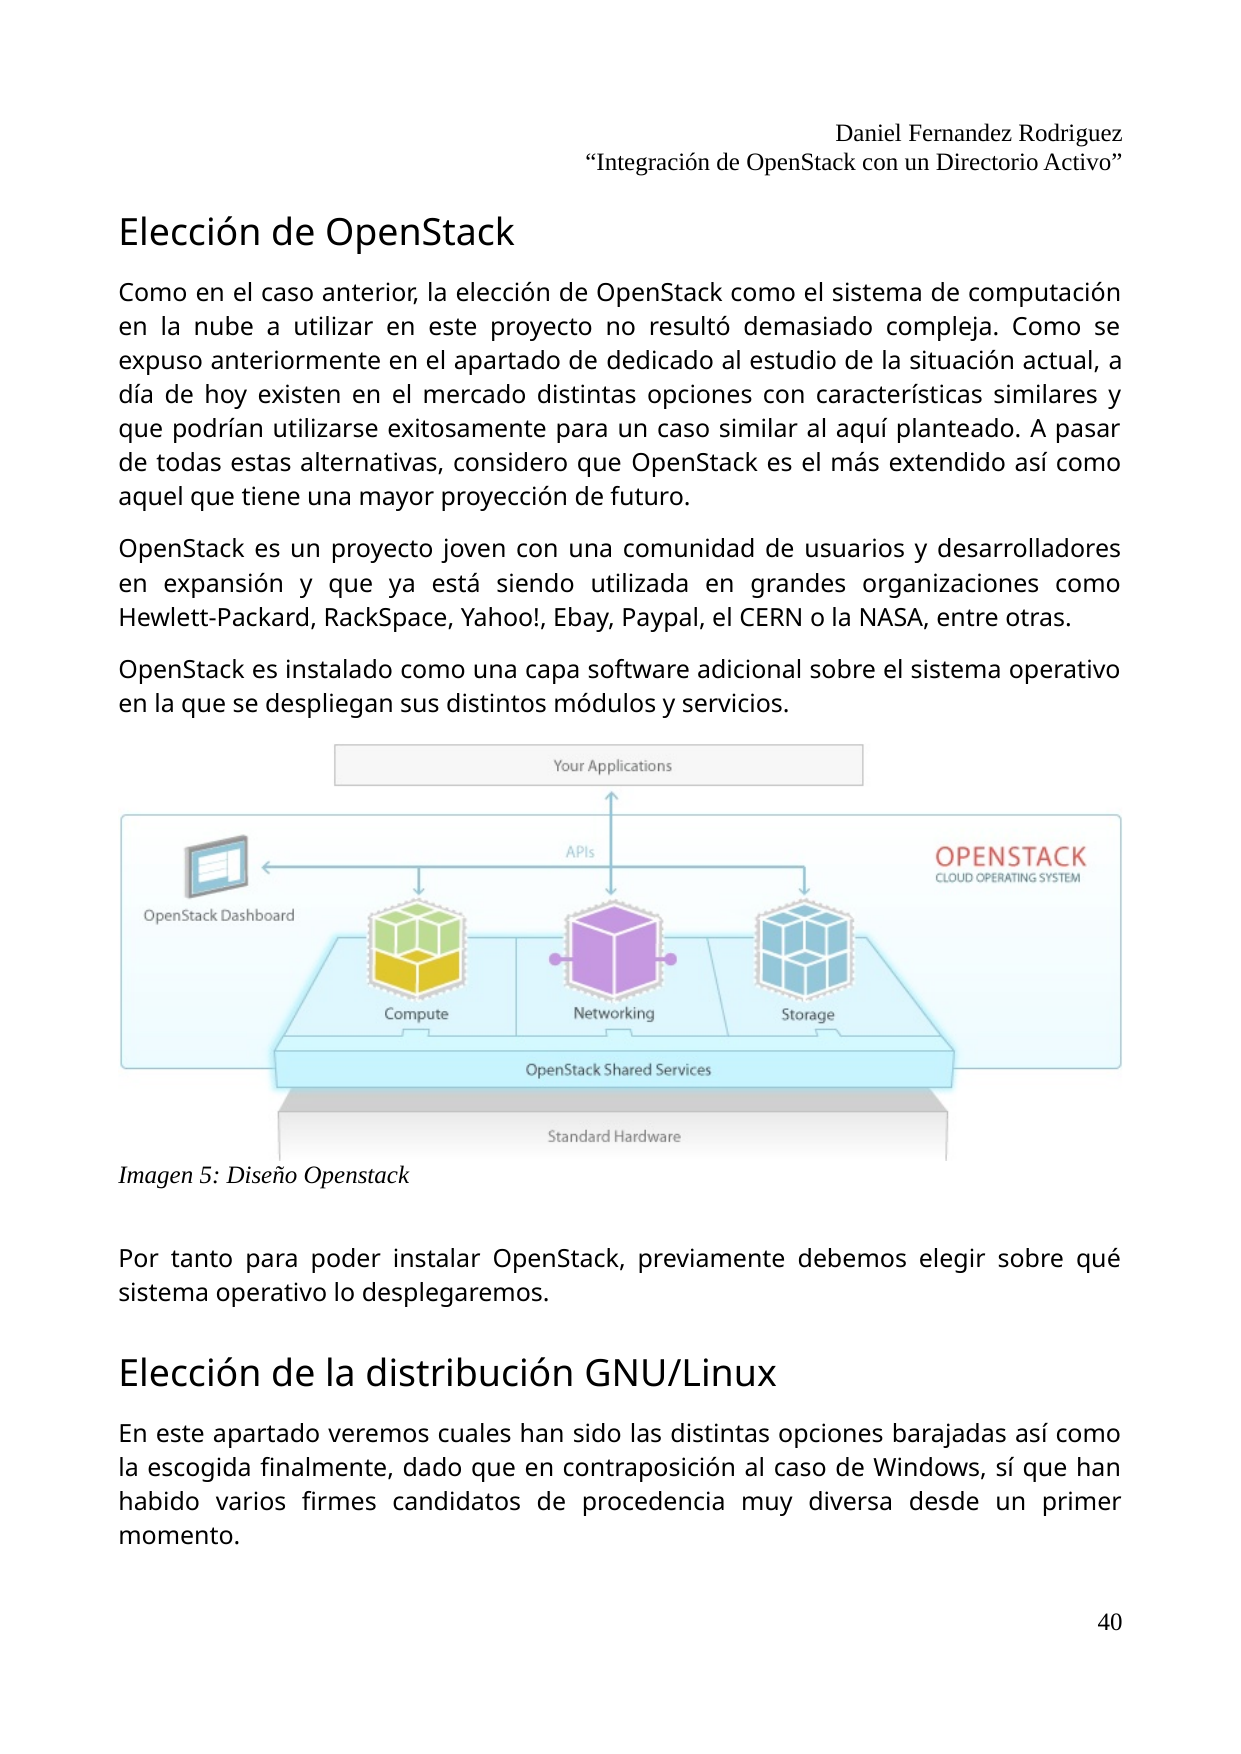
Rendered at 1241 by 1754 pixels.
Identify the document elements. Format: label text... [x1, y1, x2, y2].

text En este apartado veremos cuales han sido las distintas opciones barajadas así como la escogida finalmente, dado que en contraposición al caso de Windows, sí que han habido varios firmes candidatos de procedencia muy diversa desde un primer momento. [118, 1416, 1122, 1552]
picture [118, 743, 1123, 1161]
text Por tanto para poder instalar OpenStack, previamente debemos elegir sobre qué sistema operativo lo desplegaremos. [118, 1241, 1122, 1309]
subtitle Elección de OpenStack [118, 205, 1122, 256]
text Como en el caso anterior, la elección de OpenStack como el sistema de computación en la nube a utilizar en este proyecto no resultó demasiado compleja. Como se expuso anteriormente en el apartado de dedicado al estudio de la situación actual, a día de hoy existen en el mercado distintas opciones con características similares y que podrían utilizarse exitosamente para un caso similar al aquí planteado. A pasar de todas estas alternativas, considero que OpenStack es el más extendido así como aquel que tiene una mayor proyección de futuro. [118, 275, 1122, 513]
subtitle Elección de la distribución GNU/Linux [118, 1346, 1122, 1397]
text Imagen 5: Diseño Openstack [118, 1161, 1122, 1189]
text OpenStack es un proyecto joven con una comunidad de usuarios y desarrolladores en expansión y que ya está siendo utilizada en grandes organizaciones como Hewlett-Packard, RackSpace, Yahoo!, Ebay, Paypal, el CERN o la NASA, entre otras. [118, 531, 1122, 633]
text OpenStack es instalado como una capa software adicional sobre el sistema operativo en la que se despliegan sus distintos módulos y servicios. [118, 651, 1122, 719]
